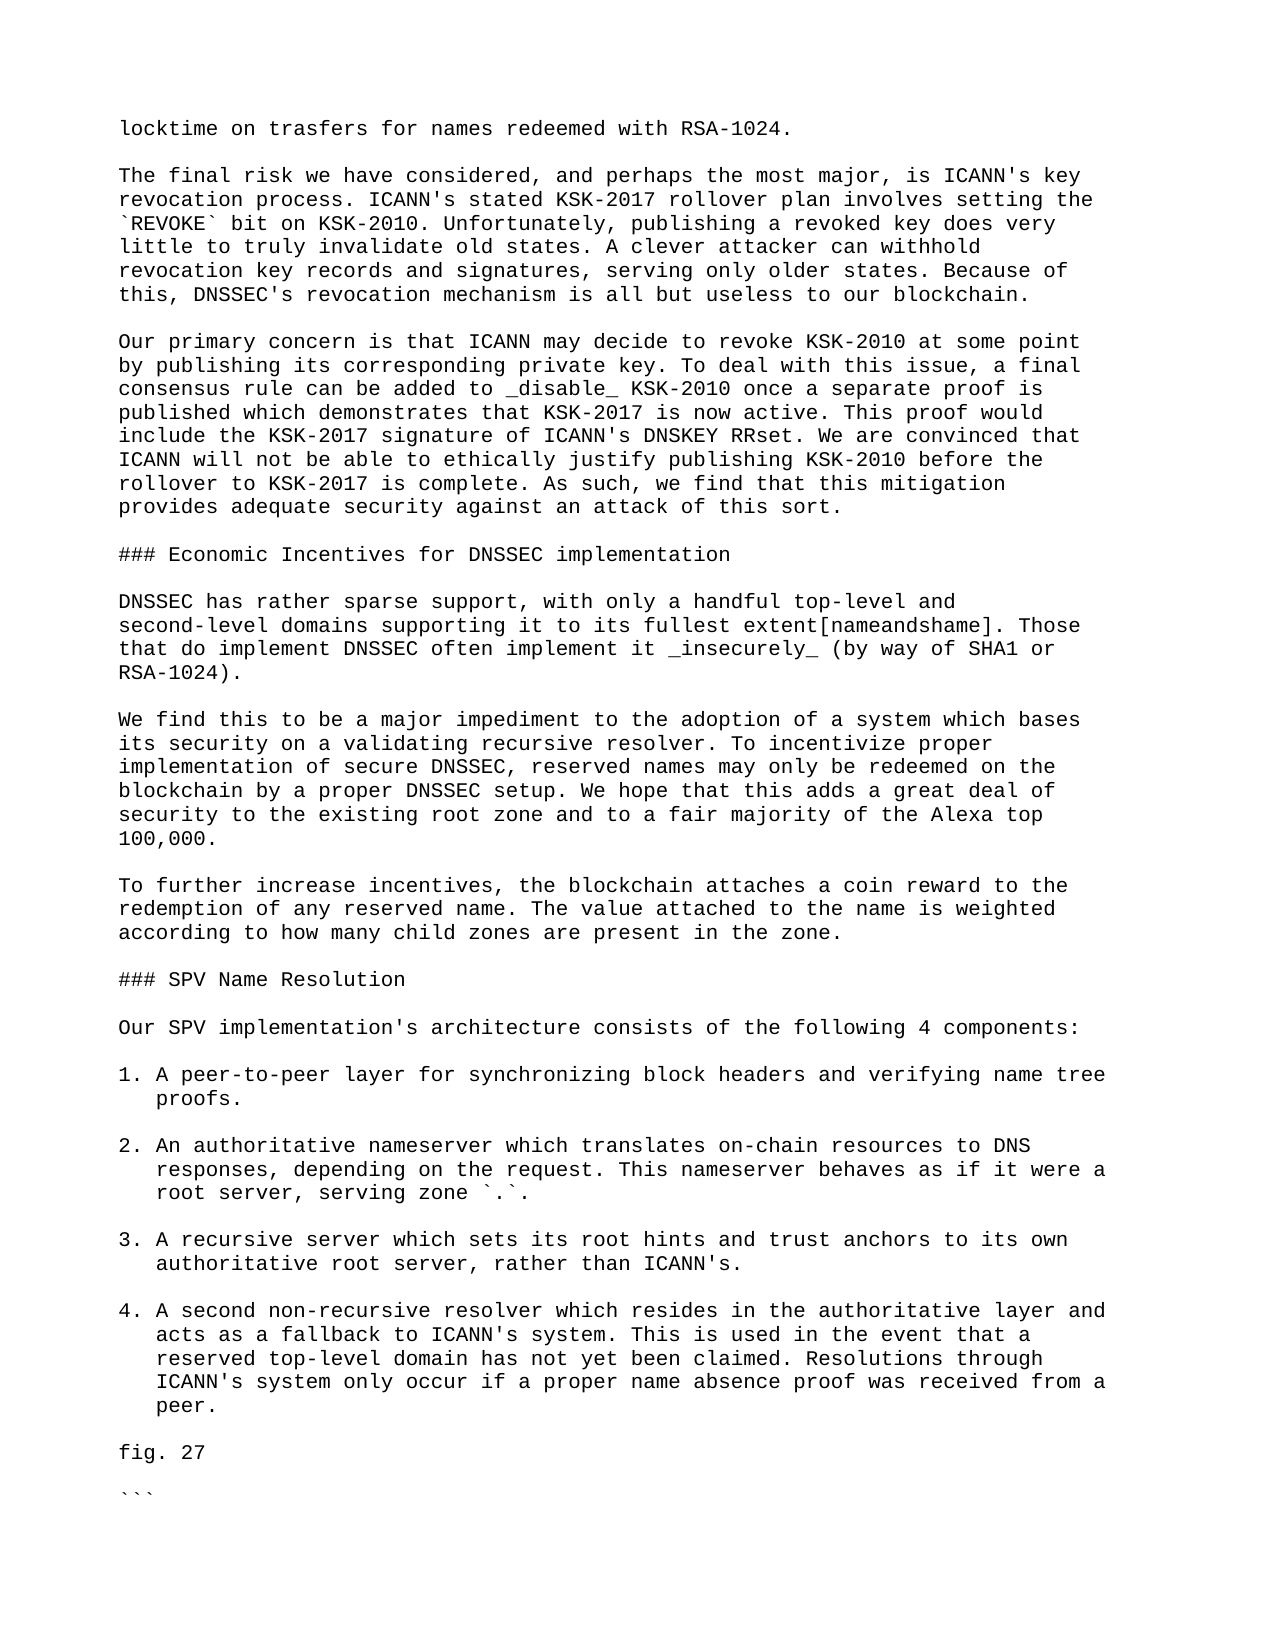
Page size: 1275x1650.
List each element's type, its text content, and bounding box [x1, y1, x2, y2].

text authoritative root server, rather than ICANN's. [118, 1253, 1157, 1277]
text ### SPV Name Resolution [118, 969, 1157, 993]
text rollover to KSK-2017 is complete. As such, we find that this mitigation [118, 473, 1157, 496]
text reserved top-level domain has not yet been claimed. Resolutions through [118, 1348, 1157, 1371]
text 2. An authoritative nameserver which translates on-chain resources to DNS [118, 1135, 1157, 1158]
text according to how many child zones are present in the zone. [118, 922, 1157, 946]
text We find this to be a major impediment to the adoption of a system which bases [118, 709, 1157, 733]
text proofs. [118, 1088, 1157, 1111]
text its security on a validating recursive resolver. To incentivize proper [118, 733, 1157, 757]
text published which demonstrates that KSK-2017 is now active. This proof would [118, 402, 1157, 426]
text second-level domains supporting it to its fullest extent[nameandshame]. Those [118, 615, 1157, 638]
text blockchain by a proper DNSSEC setup. We hope that this adds a great deal of [118, 780, 1157, 804]
text RSA-1024). [118, 662, 1157, 686]
text include the KSK-2017 signature of ICANN's DNSKEY RRset. We are convinced that [118, 426, 1157, 449]
text DNSSEC has rather sparse support, with only a handful top-level and [118, 591, 1157, 615]
text acts as a fallback to ICANN's system. This is used in the event that a [118, 1324, 1157, 1348]
text little to truly invalidate old states. A clever attacker can withhold [118, 236, 1157, 260]
text by publishing its corresponding private key. To deal with this issue, a final [118, 354, 1157, 378]
text revocation process. ICANN's stated KSK-2017 rollover plan involves setting the [118, 189, 1157, 213]
text fig. 27 [118, 1442, 1157, 1466]
text that do implement DNSSEC often implement it _insecurely_ (by way of SHA1 or [118, 638, 1157, 662]
text redemption of any reserved name. The value attached to the name is weighted [118, 898, 1157, 922]
text root server, serving zone `.`. [118, 1182, 1157, 1206]
text `REVOKE` bit on KSK-2010. Unfortunately, publishing a revoked key does very [118, 213, 1157, 236]
text ### Economic Incentives for DNSSEC implementation [118, 544, 1157, 567]
text To further increase incentives, the blockchain attaches a coin reward to the [118, 875, 1157, 898]
text this, DNSSEC's revocation mechanism is all but useless to our blockchain. [118, 284, 1157, 307]
text 3. A recursive server which sets its root hints and trust anchors to its own [118, 1229, 1157, 1253]
text Our primary concern is that ICANN may decide to revoke KSK-2010 at some point [118, 331, 1157, 354]
text revocation key records and signatures, serving only older states. Because of [118, 260, 1157, 284]
text security to the existing root zone and to a fair majority of the Alexa top [118, 804, 1157, 827]
text ICANN will not be able to ethically justify publishing KSK-2010 before the [118, 449, 1157, 473]
text 4. A second non-recursive resolver which resides in the authoritative layer and [118, 1300, 1157, 1324]
text responses, depending on the request. This nameserver behaves as if it were a [118, 1158, 1157, 1182]
text ``` [118, 1489, 1157, 1513]
text provides adequate security against an attack of this sort. [118, 496, 1157, 520]
text 1. A peer-to-peer layer for synchronizing block headers and verifying name tree [118, 1064, 1157, 1088]
text ICANN's system only occur if a proper name absence proof was received from a [118, 1371, 1157, 1395]
text implementation of secure DNSSEC, reserved names may only be redeemed on the [118, 757, 1157, 780]
text peer. [118, 1395, 1157, 1419]
text The final risk we have considered, and perhaps the most major, is ICANN's key [118, 165, 1157, 189]
text 100,000. [118, 827, 1157, 851]
text Our SPV implementation's architecture consists of the following 4 components: [118, 1017, 1157, 1040]
text locktime on trasfers for names redeemed with RSA-1024. [118, 118, 1157, 142]
text consensus rule can be added to _disable_ KSK-2010 once a separate proof is [118, 378, 1157, 402]
